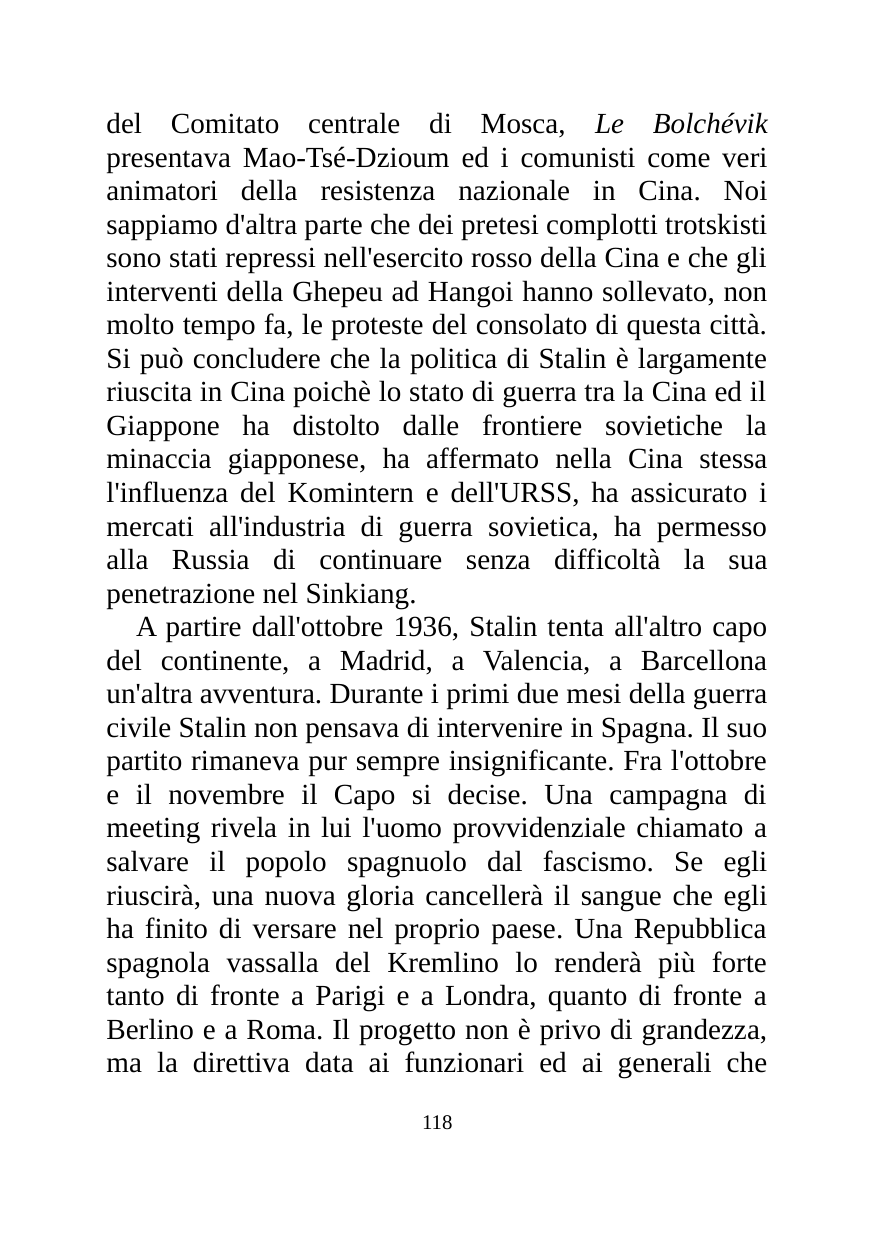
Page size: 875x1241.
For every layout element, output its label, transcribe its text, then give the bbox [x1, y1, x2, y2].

text del Comitato centrale di Mosca, Le Bolchévik presentava Mao-Tsé-Dzioum ed i comunisti come veri animatori della resistenza nazionale in Cina. Noi sappiamo d'altra parte che dei pretesi complotti trotskisti sono stati repressi nell'esercito rosso della Cina e che gli interventi della Ghepeu ad Hangoi hanno sollevato, non molto tempo fa, le proteste del consolato di questa città. Si può concludere che la politica di Stalin è largamente riuscita in Cina poichè lo stato di guerra tra la Cina ed il Giappone ha distolto dalle frontiere sovietiche la minaccia giapponese, ha affermato nella Cina stessa l'influenza del Komintern e dell'URSS, ha assicurato i mercati all'industria di guerra sovietica, ha permesso alla Russia di continuare senza difficoltà la sua penetrazione nel Sinkiang. [106, 106, 768, 609]
text A partire dall'ottobre 1936, Stalin tenta all'altro capo del continente, a Madrid, a Valencia, a Barcellona un'altra avventura. Durante i primi due mesi della guerra civile Stalin non pensava di intervenire in Spagna. Il suo partito rimaneva pur sempre insignificante. Fra l'ottobre e il novembre il Capo si decise. Una campagna di meeting rivela in lui l'uomo provvidenziale chiamato a salvare il popolo spagnuolo dal fascismo. Se egli riuscirà, una nuova gloria cancellerà il sangue che egli ha finito di versare nel proprio paese. Una Repubblica spagnola vassalla del Kremlino lo renderà più forte tanto di fronte a Parigi e a Londra, quanto di fronte a Berlino e a Roma. Il progetto non è privo di grandezza, ma la direttiva data ai funzionari ed ai generali che [106, 609, 768, 1079]
